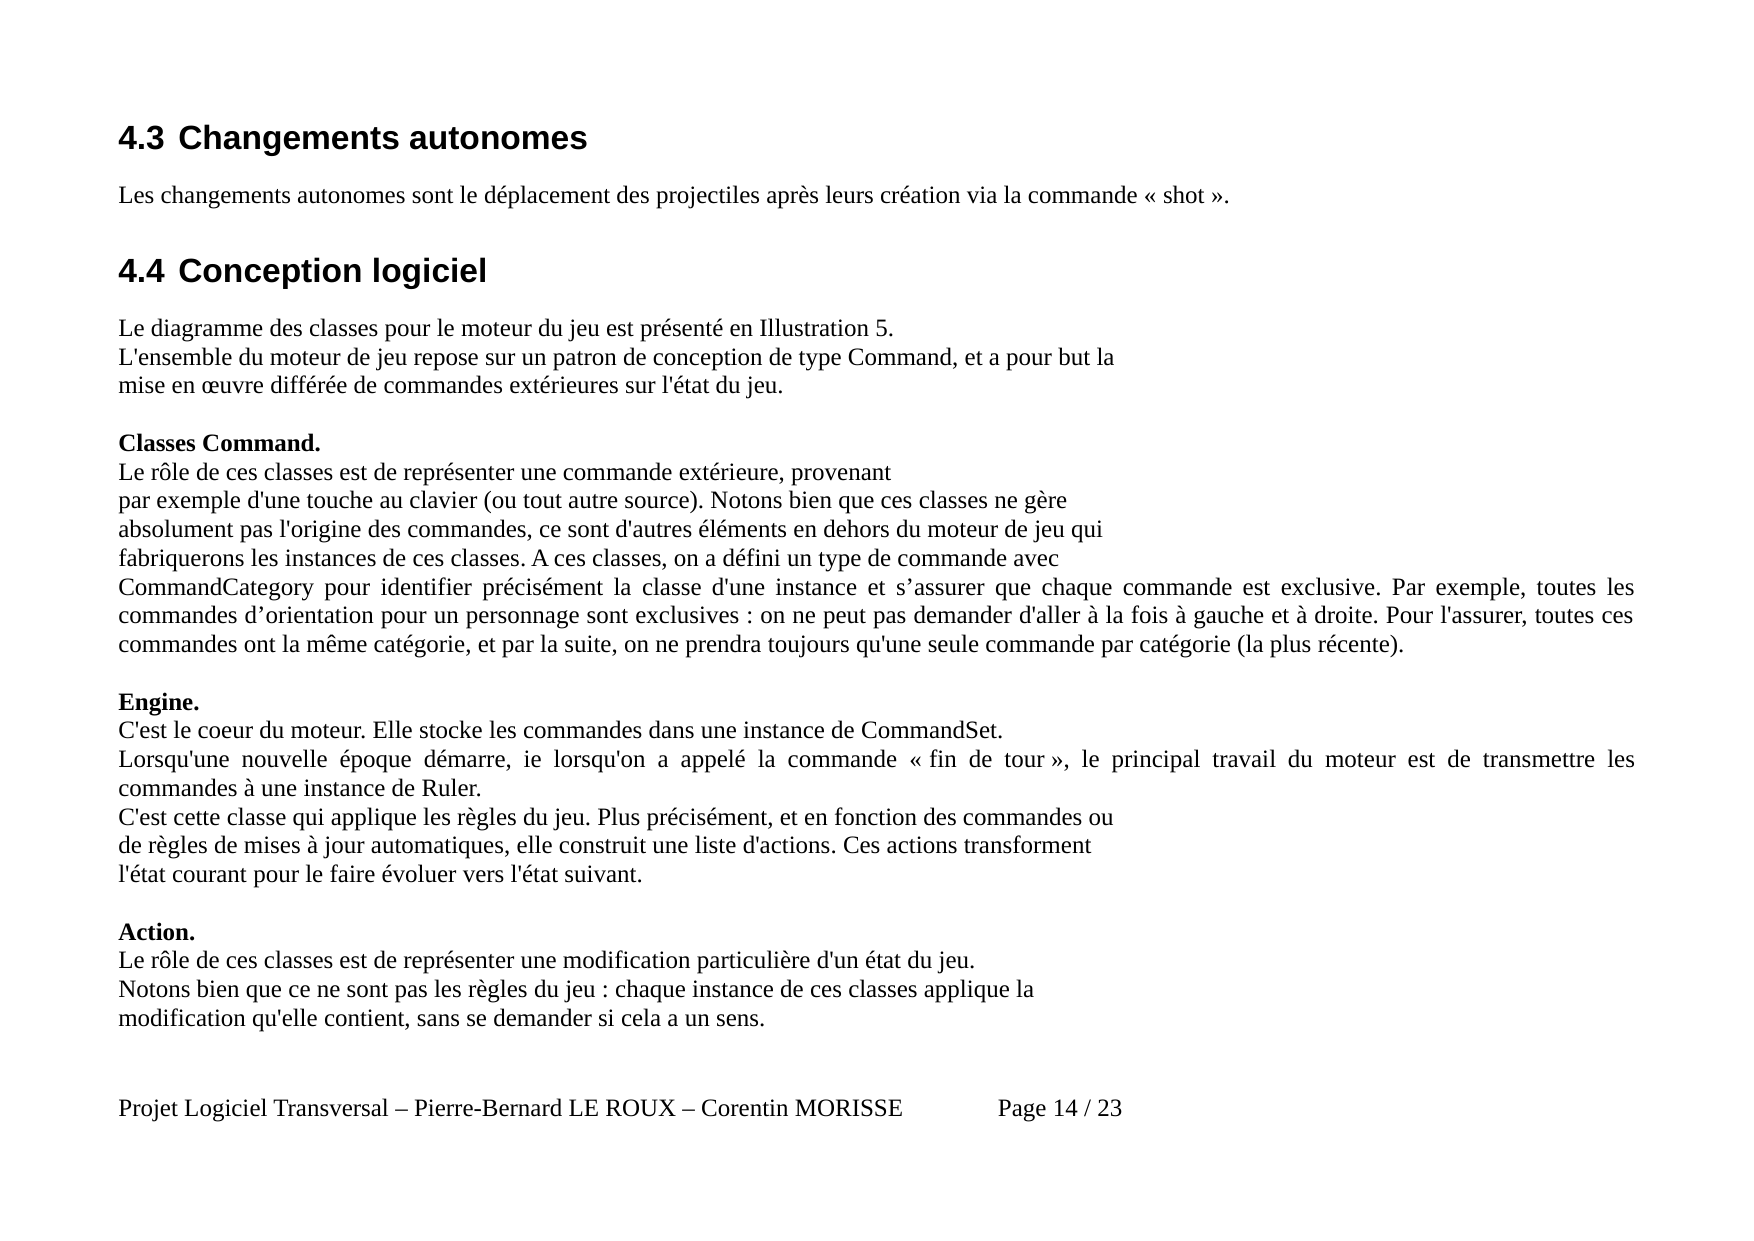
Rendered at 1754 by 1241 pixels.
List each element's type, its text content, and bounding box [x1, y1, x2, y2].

text C'est cette classe qui applique les règles du jeu. Plus précisément, et en fonction des commandes ou [118, 802, 1636, 830]
text fabriquerons les instances de ces classes. A ces classes, on a défini un type de commande avec [118, 543, 1636, 572]
text Les changements autonomes sont le déplacement des projectiles après leurs création via la commande « shot ». [118, 180, 1636, 209]
text Le diagramme des classes pour le moteur du jeu est présenté en Illustration 5. [118, 313, 1636, 342]
text Engine. [118, 687, 1636, 715]
text Le rôle de ces classes est de représenter une commande extérieure, provenant [118, 457, 1636, 485]
text l'état courant pour le faire évoluer vers l'état suivant. [118, 859, 1636, 888]
text Action. [118, 917, 1636, 945]
subtitle Conception logiciel [118, 251, 1636, 289]
text Classes Command. [118, 428, 1636, 457]
subtitle Changements autonomes [118, 118, 1636, 157]
text par exemple d'une touche au clavier (ou tout autre source). Notons bien que ces classes ne gère [118, 485, 1636, 514]
text de règles de mises à jour automatiques, elle construit une liste d'actions. Ces actions transforment [118, 830, 1636, 859]
text CommandCategory pour identifier précisément la classe d'une instance et s’assurer que chaque commande est exclusive. Par exemple, toutes les commandes d’orientation pour un personnage sont exclusives : on ne peut pas demander d'aller à la fois à gauche et à droite. Pour l'assurer, toutes ces commandes ont la même catégorie, et par la suite, on ne prendra toujours qu'une seule commande par catégorie (la plus récente). [118, 572, 1636, 658]
text Le rôle de ces classes est de représenter une modification particulière d'un état du jeu. [118, 945, 1636, 974]
text modification qu'elle contient, sans se demander si cela a un sens. [118, 1003, 1636, 1032]
text C'est le coeur du moteur. Elle stocke les commandes dans une instance de CommandSet. [118, 715, 1636, 744]
text L'ensemble du moteur de jeu repose sur un patron de conception de type Command, et a pour but la [118, 342, 1636, 370]
text absolument pas l'origine des commandes, ce sont d'autres éléments en dehors du moteur de jeu qui [118, 514, 1636, 543]
text Lorsqu'une nouvelle époque démarre, ie lorsqu'on a appelé la commande « fin de tour », le principal travail du moteur est de transmettre les commandes à une instance de Ruler. [118, 744, 1636, 802]
text mise en œuvre différée de commandes extérieures sur l'état du jeu. [118, 370, 1636, 399]
text Notons bien que ce ne sont pas les règles du jeu : chaque instance de ces classes applique la [118, 974, 1636, 1003]
